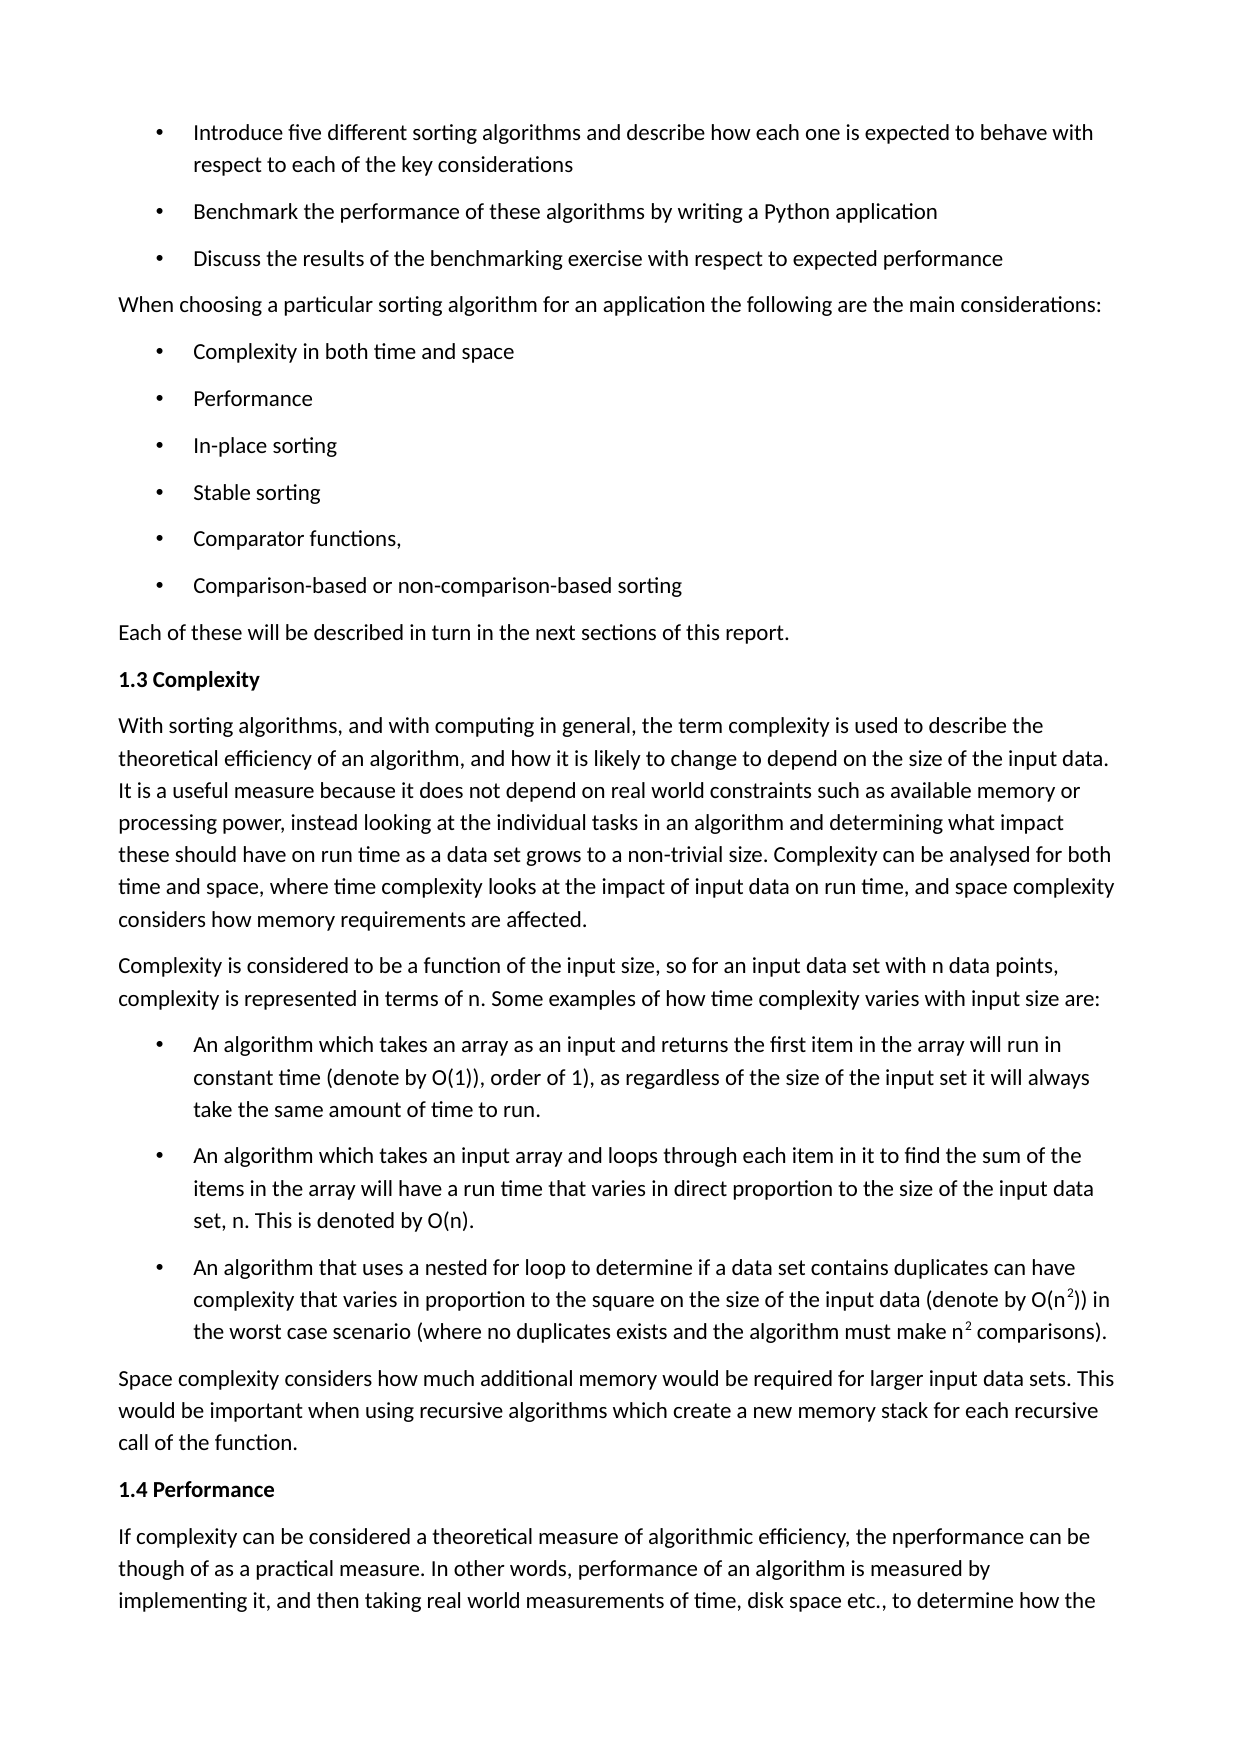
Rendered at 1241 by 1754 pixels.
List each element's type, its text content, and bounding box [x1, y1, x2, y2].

text Each of these will be described in turn in the next sections of this report. [118, 618, 1122, 646]
list Discuss the results of the benchmarking exercise with respect to expected performance [156, 244, 1122, 272]
text If complexity can be considered a theoretical measure of algorithmic efficiency, the nperformance can be though of as a practical measure. In other words, performance of an algorithm is measured by implementing it, and then taking real world measurements of time, disk space etc., to determine how the [118, 1522, 1122, 1614]
list Benchmark the performance of these algorithms by writing a Python application [156, 197, 1122, 225]
text With sorting algorithms, and with computing in general, the term complexity is used to describe the theoretical efficiency of an algorithm, and how it is likely to change to depend on the size of the input data. It is a useful measure because it does not depend on real world constraints such as available memory or processing power, instead looking at the individual tasks in an algorithm and determining what impact these should have on run time as a data set grows to a non-trivial size. Complexity can be analysed for both time and space, where time complexity looks at the impact of input data on run time, and space complexity considers how memory requirements are affected. [118, 712, 1122, 933]
list Comparison-based or non-comparison-based sorting [156, 571, 1122, 599]
text When choosing a particular sorting algorithm for an application the following are the main considerations: [118, 291, 1122, 319]
list In-place sorting [156, 431, 1122, 459]
list Complexity in both time and space [156, 337, 1122, 365]
list Introduce five different sorting algorithms and describe how each one is expected to behave with respect to each of the key considerations [156, 118, 1122, 178]
text 1.3 Complexity [118, 665, 1122, 693]
list An algorithm which takes an input array and loops through each item in it to find the sum of the items in the array will have a run time that varies in direct proportion to the size of the input data set, n. This is denoted by O(n). [156, 1142, 1122, 1234]
list An algorithm that uses a nested for loop to determine if a data set contains duplicates can have complexity that varies in proportion to the square on the size of the input data (denote by O(n2)) in the worst case scenario (where no duplicates exists and the algorithm must make n2 comparisons). [156, 1253, 1122, 1345]
text Space complexity considers how much additional memory would be required for larger input data sets. This would be important when using recursive algorithms which create a new memory stack for each recursive call of the function. [118, 1364, 1122, 1456]
text Complexity is considered to be a function of the input size, so for an input data set with n data points, complexity is represented in terms of n. Some examples of how time complexity varies with input size are: [118, 951, 1122, 1012]
list Stable sorting [156, 478, 1122, 506]
list An algorithm which takes an array as an input and returns the first item in the array will run in constant time (denote by O(1)), order of 1), as regardless of the size of the input set it will always take the same amount of time to run. [156, 1030, 1122, 1123]
list Performance [156, 384, 1122, 412]
list Comparator functions, [156, 524, 1122, 552]
text 1.4 Performance [118, 1475, 1122, 1503]
